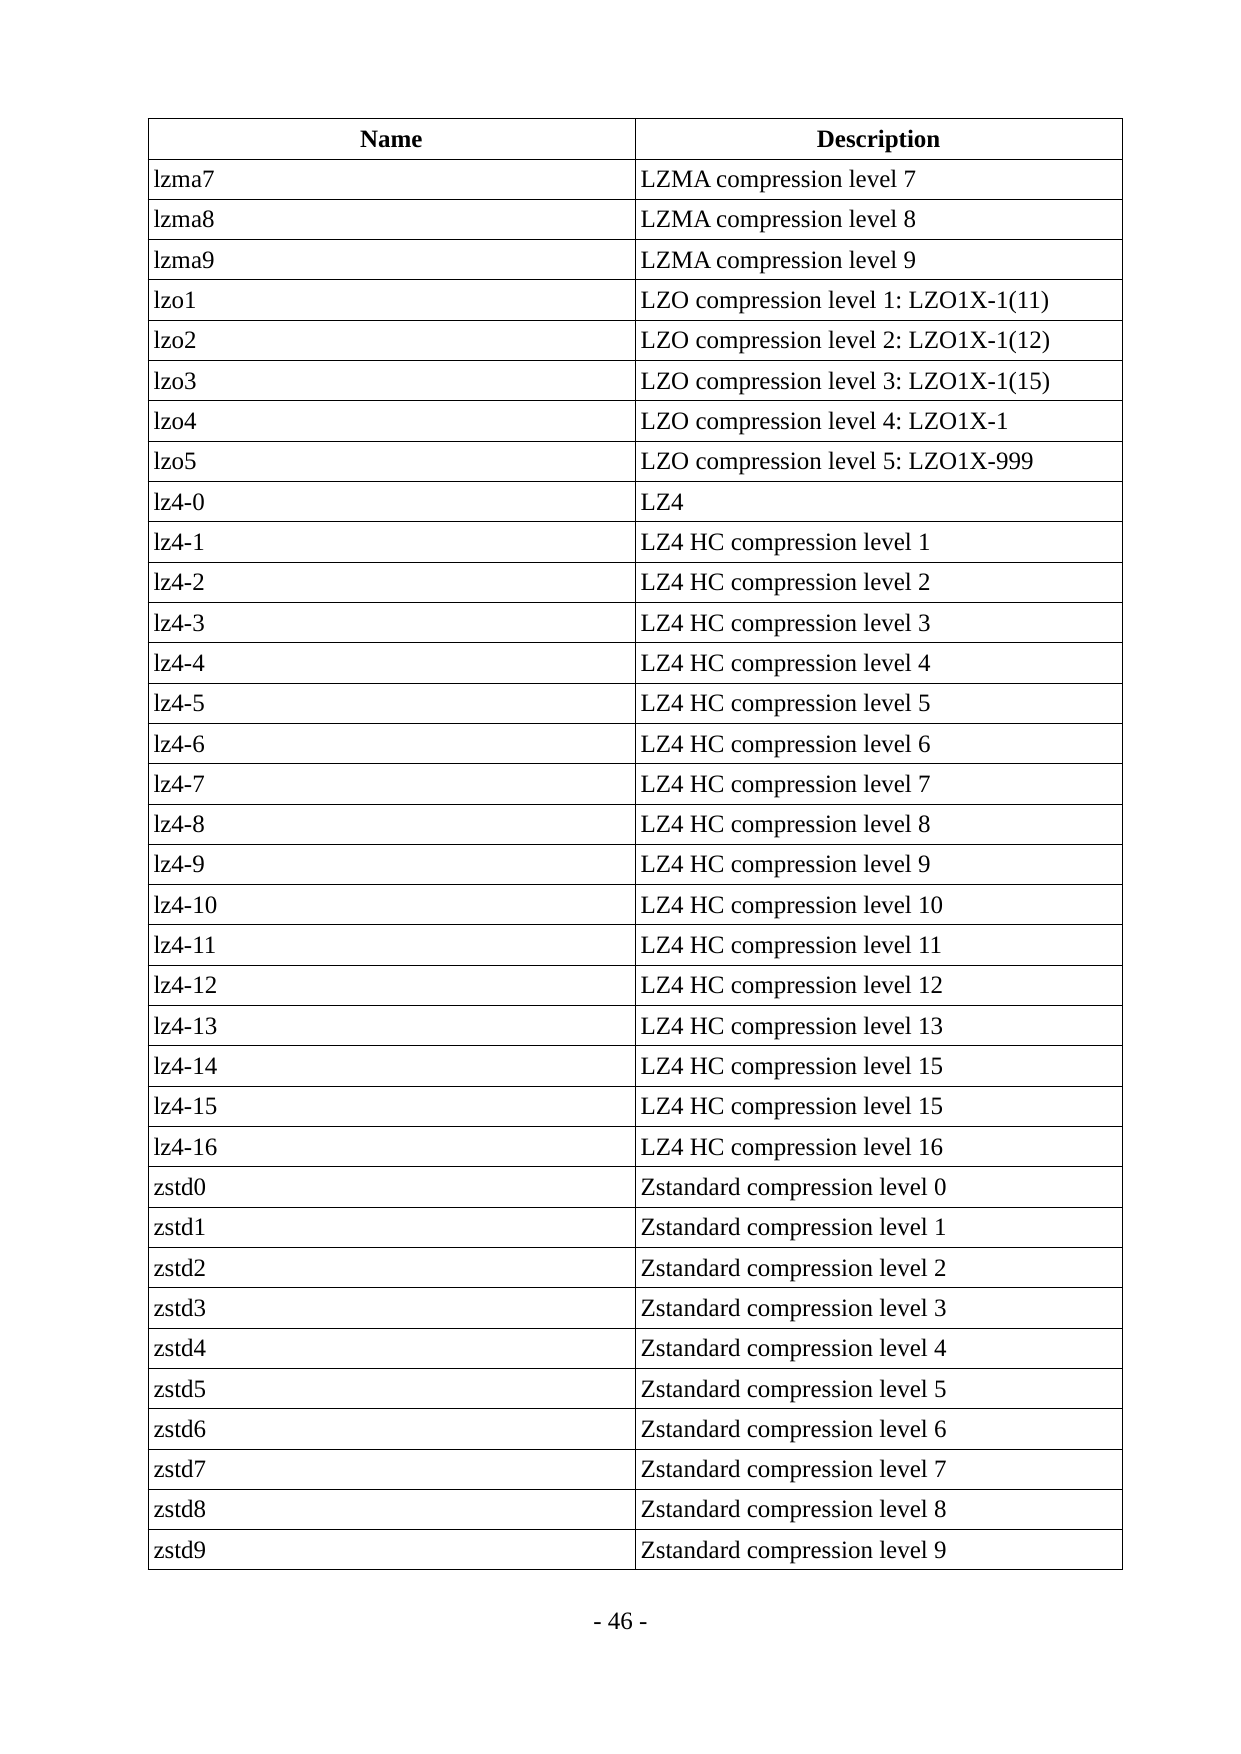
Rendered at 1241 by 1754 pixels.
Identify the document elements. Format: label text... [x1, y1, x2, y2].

table_cell lzma9 [149, 240, 635, 279]
table_cell LZ4 HC compression level 11 [636, 925, 1122, 965]
table_cell LZ4 HC compression level 4 [636, 643, 1122, 682]
table_cell lz4-2 [149, 563, 635, 602]
table_cell lzo1 [149, 280, 635, 320]
table_cell LZO compression level 1: LZO1X-1(11) [636, 280, 1122, 320]
table_cell Zstandard compression level 1 [636, 1208, 1122, 1247]
table_cell Zstandard compression level 3 [636, 1288, 1122, 1327]
table_cell Zstandard compression level 6 [636, 1409, 1122, 1448]
table_cell Zstandard compression level 4 [636, 1329, 1122, 1368]
table_cell lz4-5 [149, 684, 635, 723]
table_cell lz4-7 [149, 764, 635, 803]
table_cell LZ4 HC compression level 7 [636, 764, 1122, 803]
table_cell LZ4 HC compression level 10 [636, 885, 1122, 924]
table_cell LZ4 HC compression level 5 [636, 684, 1122, 723]
table_cell LZMA compression level 9 [636, 240, 1122, 279]
table_header Name [149, 119, 635, 158]
table_cell lz4-16 [149, 1127, 635, 1166]
table_cell LZ4 HC compression level 16 [636, 1127, 1122, 1166]
table_cell Zstandard compression level 8 [636, 1490, 1122, 1529]
table_cell lz4-4 [149, 643, 635, 682]
table_cell LZ4 HC compression level 9 [636, 845, 1122, 884]
table_cell LZMA compression level 8 [636, 200, 1122, 239]
table_cell LZ4 HC compression level 15 [636, 1046, 1122, 1086]
table_cell LZMA compression level 7 [636, 160, 1122, 199]
table_cell lz4-8 [149, 805, 635, 844]
table_cell Zstandard compression level 7 [636, 1450, 1122, 1489]
table_cell lz4-6 [149, 724, 635, 763]
table_cell zstd2 [149, 1248, 635, 1287]
table_cell zstd6 [149, 1409, 635, 1448]
table_cell LZ4 HC compression level 13 [636, 1006, 1122, 1045]
table_cell Zstandard compression level 0 [636, 1167, 1122, 1207]
table_cell LZ4 HC compression level 1 [636, 522, 1122, 562]
table_cell lz4-9 [149, 845, 635, 884]
table_cell Zstandard compression level 9 [636, 1530, 1122, 1569]
table_cell LZO compression level 2: LZO1X-1(12) [636, 321, 1122, 360]
table_header Description [636, 119, 1122, 158]
table_cell zstd7 [149, 1450, 635, 1489]
table_cell zstd4 [149, 1329, 635, 1368]
table_cell LZO compression level 5: LZO1X-999 [636, 442, 1122, 481]
table_cell lzma8 [149, 200, 635, 239]
table_cell zstd1 [149, 1208, 635, 1247]
table_cell LZ4 HC compression level 6 [636, 724, 1122, 763]
table_cell LZ4 HC compression level 3 [636, 603, 1122, 642]
table_cell lz4-3 [149, 603, 635, 642]
table_cell lz4-15 [149, 1087, 635, 1126]
table_cell lzo5 [149, 442, 635, 481]
table_cell lz4-13 [149, 1006, 635, 1045]
table_cell LZ4 [636, 482, 1122, 521]
table_cell lz4-12 [149, 966, 635, 1005]
table_cell lzo2 [149, 321, 635, 360]
table_cell lz4-11 [149, 925, 635, 965]
table_cell zstd0 [149, 1167, 635, 1207]
table_cell zstd5 [149, 1369, 635, 1408]
table_cell LZ4 HC compression level 8 [636, 805, 1122, 844]
table_cell lz4-10 [149, 885, 635, 924]
table_cell LZ4 HC compression level 15 [636, 1087, 1122, 1126]
table_cell zstd3 [149, 1288, 635, 1327]
table_cell lzo3 [149, 361, 635, 400]
table_cell LZO compression level 3: LZO1X-1(15) [636, 361, 1122, 400]
table_cell zstd9 [149, 1530, 635, 1569]
table_cell LZO compression level 4: LZO1X-1 [636, 401, 1122, 441]
table_cell Zstandard compression level 2 [636, 1248, 1122, 1287]
table_cell lzma7 [149, 160, 635, 199]
table_cell lz4-1 [149, 522, 635, 562]
table_cell LZ4 HC compression level 12 [636, 966, 1122, 1005]
table_cell zstd8 [149, 1490, 635, 1529]
table_cell lz4-0 [149, 482, 635, 521]
table_cell Zstandard compression level 5 [636, 1369, 1122, 1408]
table_cell lz4-14 [149, 1046, 635, 1086]
table_cell lzo4 [149, 401, 635, 441]
table_cell LZ4 HC compression level 2 [636, 563, 1122, 602]
